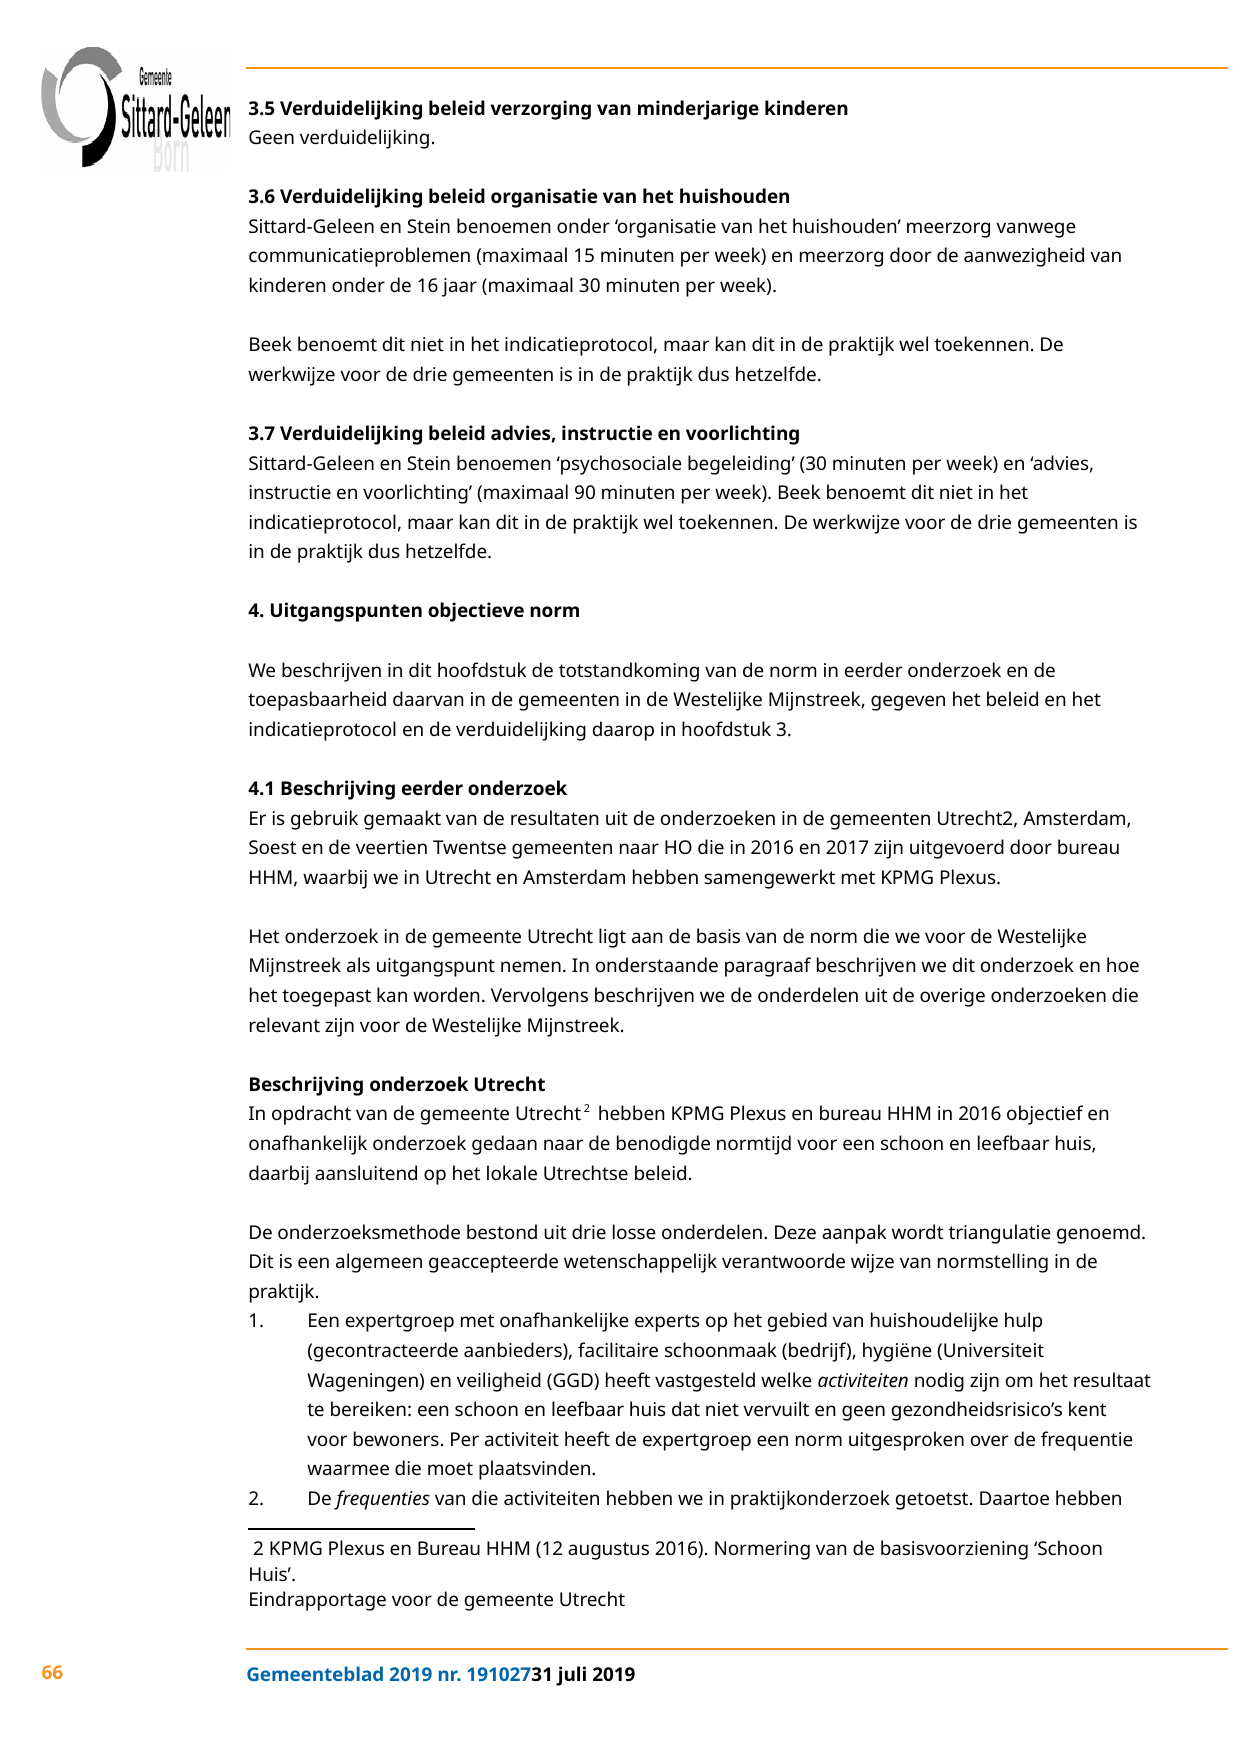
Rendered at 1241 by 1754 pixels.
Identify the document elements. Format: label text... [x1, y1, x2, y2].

list De frequenties van die activiteiten hebben we in praktijkonderzoek getoetst. Daartoe hebben [248, 1485, 1152, 1511]
text Eindrapportage voor de gemeente Utrecht [248, 1586, 1152, 1612]
text Sittard-Geleen en Stein benoemen ‘psychosociale begeleiding’ (30 minuten per week) en ‘advies, instructie en voorlichting’ (maximaal 90 minuten per week). Beek benoemt dit niet in het indicatieprotocol, maar kan dit in de praktijk wel toekennen. De werkwijze voor de drie gemeenten is in de praktijk dus hetzelfde. [248, 450, 1152, 564]
text Beschrijving onderzoek Utrecht [248, 1071, 1152, 1097]
text Geen verduidelijking. [248, 124, 1152, 150]
text De onderzoeksmethode bestond uit drie losse onderdelen. Deze aanpak wordt triangulatie genoemd. Dit is een algemeen geaccepteerde wetenschappelijk verantwoorde wijze van normstelling in de praktijk. [248, 1219, 1152, 1304]
text We beschrijven in dit hoofdstuk de totstandkoming van de norm in eerder onderzoek en de toepasbaarheid daarvan in de gemeenten in de Westelijke Mijnstreek, gegeven het beleid en het indicatieprotocol en de verduidelijking daarop in hoofdstuk 3. [248, 657, 1152, 742]
text Er is gebruik gemaakt van de resultaten uit de onderzoeken in de gemeenten Utrecht2, Amsterdam, Soest en de veertien Twentse gemeenten naar HO die in 2016 en 2017 zijn uitgevoerd door bureau HHM, waarbij we in Utrecht en Amsterdam hebben samengewerkt met KPMG Plexus. [248, 805, 1152, 890]
text 3.5 Verduidelijking beleid verzorging van minderjarige kinderen [248, 95, 1152, 121]
text 3.6 Verduidelijking beleid organisatie van het huishouden [248, 183, 1152, 209]
text Beek benoemt dit niet in het indicatieprotocol, maar kan dit in de praktijk wel toekennen. De werkwijze voor de drie gemeenten is in de praktijk dus hetzelfde. [248, 331, 1152, 387]
text Sittard-Geleen en Stein benoemen onder ‘organisatie van het huishouden’ meerzorg vanwege communicatieproblemen (maximaal 15 minuten per week) en meerzorg door de aanwezigheid van kinderen onder de 16 jaar (maximaal 30 minuten per week). [248, 213, 1152, 298]
text In opdracht van de gemeente Utrecht hebben KPMG Plexus en bureau HHM in 2016 objectief en onafhankelijk onderzoek gedaan naar de benodigde normtijd voor een schoon en leefbaar huis, daarbij aansluitend op het lokale Utrechtse beleid. [248, 1101, 1152, 1186]
text 3.7 Verduidelijking beleid advies, instructie en voorlichting [248, 420, 1152, 446]
list Een expertgroep met onafhankelijke experts op het gebied van huishoudelijke hulp (gecontracteerde aanbieders), facilitaire schoonmaak (bedrijf), hygiëne (Universiteit Wageningen) en veiligheid (GGD) heeft vastgesteld welke activiteiten nodig zijn om het resultaat te bereiken: een schoon en leefbaar huis dat niet vervuilt en geen gezondheidsrisico’s kent voor bewoners. Per activiteit heeft de expertgroep een norm uitgesproken over de frequentie waarmee die moet plaatsvinden. [248, 1308, 1152, 1481]
text 4.1 Beschrijving eerder onderzoek [248, 775, 1152, 801]
picture [41, 47, 231, 172]
text Het onderzoek in de gemeente Utrecht ligt aan de basis van de norm die we voor de Westelijke Mijnstreek als uitgangspunt nemen. In onderstaande paragraaf beschrijven we dit onderzoek en hoe het toegepast kan worden. Vervolgens beschrijven we de onderdelen uit de overige onderzoeken die relevant zijn voor de Westelijke Mijnstreek. [248, 923, 1152, 1038]
text KPMG Plexus en Bureau HHM (12 augustus 2016). Normering van de basisvoorziening ‘Schoon Huis’. [248, 1535, 1152, 1586]
text 4. Uitgangspunten objectieve norm [248, 598, 1152, 623]
